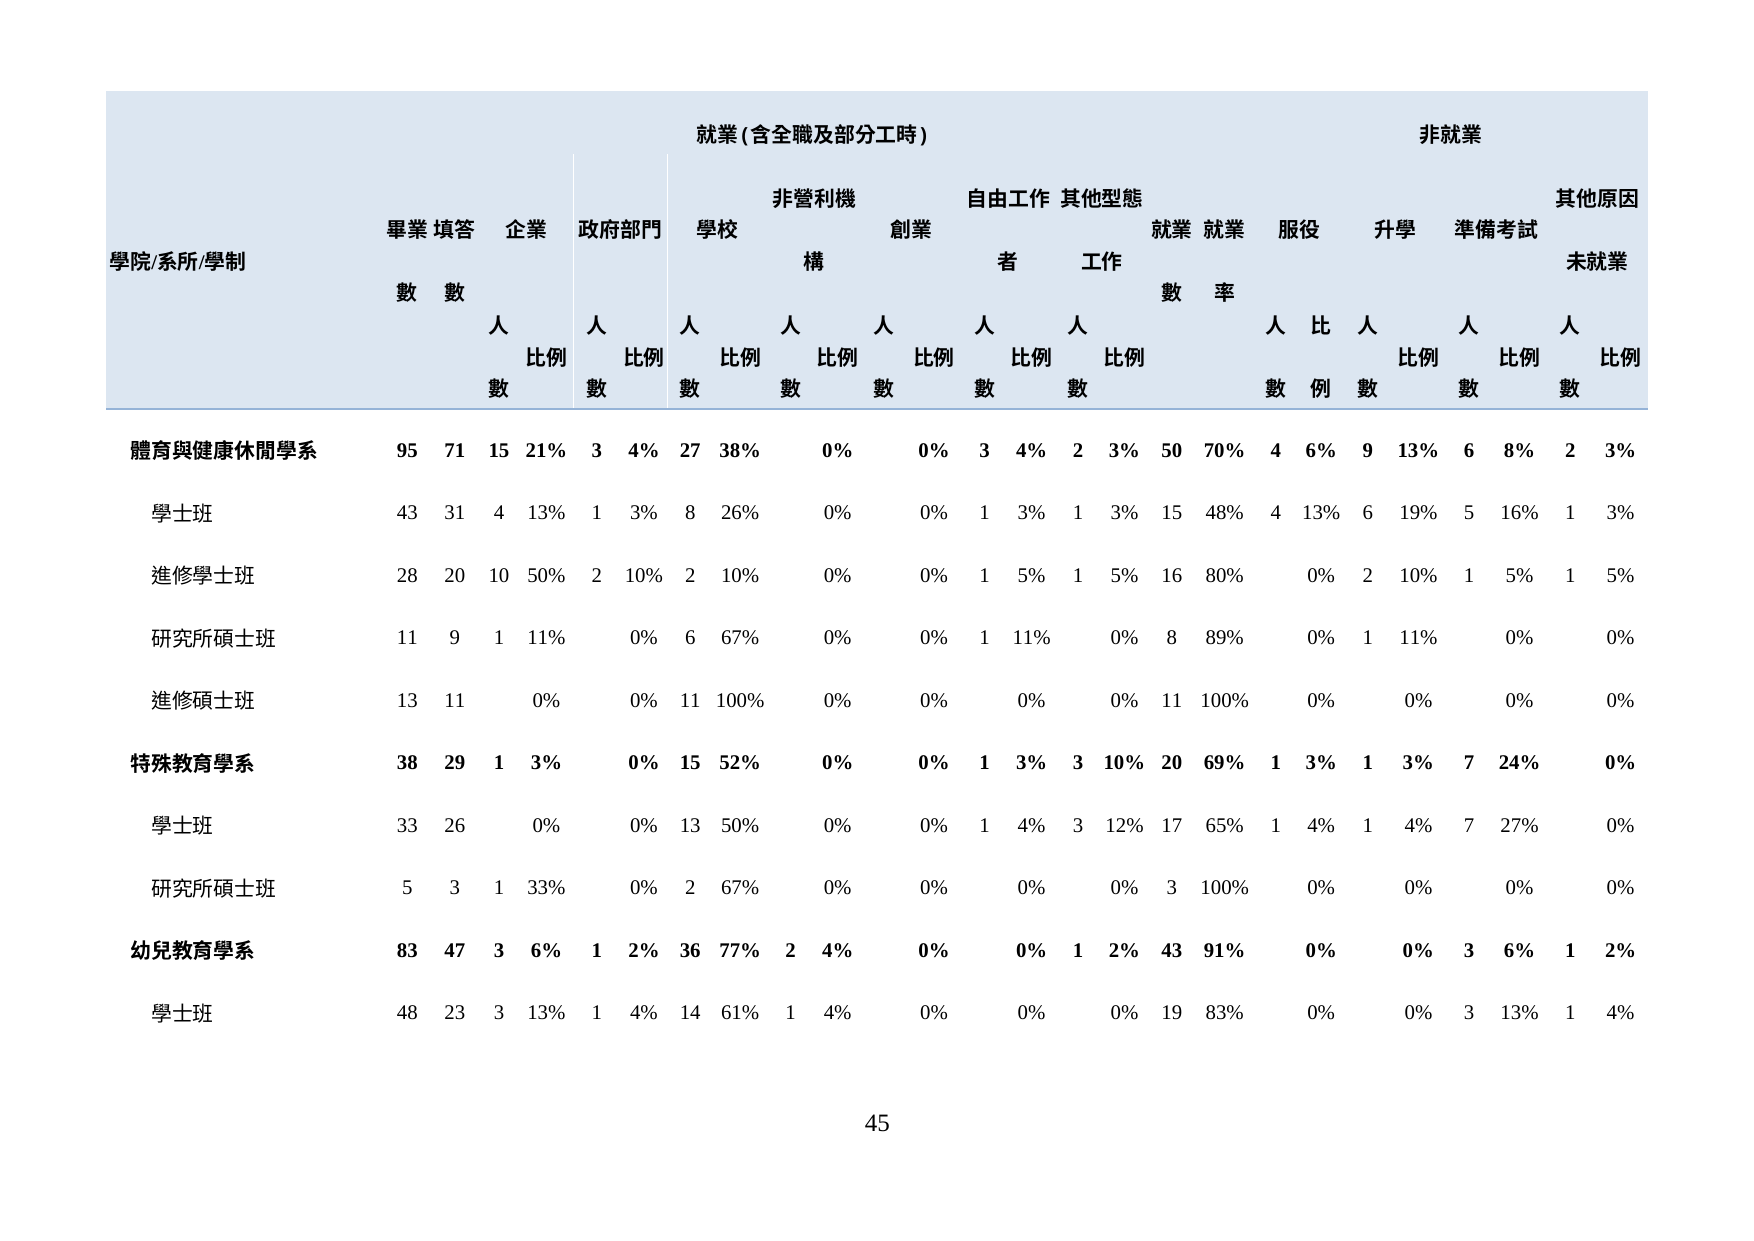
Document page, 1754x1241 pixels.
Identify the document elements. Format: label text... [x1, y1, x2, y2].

table_cell 0% [906, 971, 961, 1033]
table_cell 4% [1391, 783, 1445, 846]
table_cell 13% [1298, 471, 1344, 533]
table_cell 83 [383, 908, 431, 971]
table_cell [861, 410, 906, 471]
table_cell 2 [1344, 533, 1391, 596]
table_cell 0% [1298, 846, 1344, 908]
table_cell 比例 [1298, 281, 1344, 408]
table_cell [1344, 908, 1391, 971]
table_cell 33% [519, 846, 573, 908]
table_cell 13% [519, 471, 573, 533]
table_cell 1 [1055, 908, 1100, 971]
table_cell 95 [383, 410, 431, 471]
table_cell [961, 658, 1008, 721]
table_cell 3% [1593, 471, 1648, 533]
table_cell 進修碩士班 [106, 658, 383, 721]
table_cell [861, 721, 906, 783]
table_cell 4% [1298, 783, 1344, 846]
table_cell 61% [713, 971, 767, 1033]
table_cell 100% [713, 658, 767, 721]
table_cell 1 [1445, 533, 1492, 596]
table_cell [767, 596, 814, 658]
table_cell 4% [814, 971, 861, 1033]
table_cell 11 [383, 596, 431, 658]
table_cell 比例 [1391, 281, 1445, 408]
table_cell 23 [431, 971, 478, 1033]
table_cell 3 [1055, 721, 1100, 783]
table_cell [1547, 846, 1593, 908]
table_cell 17 [1148, 783, 1195, 846]
table_cell 11 [1148, 658, 1195, 721]
table_cell 研究所碩士班 [106, 596, 383, 658]
table_cell 1 [478, 721, 519, 783]
table_cell 13 [668, 783, 713, 846]
table_cell 1 [574, 971, 620, 1033]
table_cell [861, 783, 906, 846]
table_cell [767, 471, 814, 533]
table_cell 3 [1148, 846, 1195, 908]
table_cell 38% [713, 410, 767, 471]
table_cell 77% [713, 908, 767, 971]
table_cell [861, 471, 906, 533]
table_cell 16% [1492, 471, 1547, 533]
table_header 填答數 [431, 91, 478, 408]
table_cell 0% [906, 908, 961, 971]
table_cell 3% [519, 721, 573, 783]
table_cell [767, 410, 814, 471]
table_cell 政府部門 [574, 154, 667, 281]
table_cell 43 [1148, 908, 1195, 971]
table_cell 7 [1445, 721, 1492, 783]
table_cell 10 [478, 533, 519, 596]
table_cell 體育與健康休閒學系 [106, 410, 383, 471]
table_cell [1055, 971, 1100, 1033]
table_cell 15 [478, 410, 519, 471]
table_cell 自由工作者 [961, 154, 1055, 281]
table_cell 0% [519, 783, 573, 846]
table_cell 3 [478, 971, 519, 1033]
table_cell 人數 [861, 281, 906, 408]
table_cell [961, 846, 1008, 908]
table_cell 65% [1195, 783, 1253, 846]
table_cell 0% [1298, 908, 1344, 971]
table_cell [1445, 846, 1492, 908]
table_cell [1055, 846, 1100, 908]
table_cell 0% [620, 783, 667, 846]
table_cell 6 [668, 596, 713, 658]
table_cell 學士班 [106, 971, 383, 1033]
table_cell 3 [1445, 908, 1492, 971]
table_cell 26% [713, 471, 767, 533]
table_cell 5 [383, 846, 431, 908]
table_cell 準備考試 [1445, 154, 1547, 281]
table_cell 1 [1344, 783, 1391, 846]
table_cell 3% [1100, 410, 1148, 471]
table_cell 48 [383, 971, 431, 1033]
table_cell 89% [1195, 596, 1253, 658]
table_cell 0% [1100, 596, 1148, 658]
table_cell 特殊教育學系 [106, 721, 383, 783]
table_cell 創業 [861, 154, 961, 281]
table_cell [767, 721, 814, 783]
table_cell 2 [574, 533, 620, 596]
table_cell 1 [961, 596, 1008, 658]
table_cell 0% [1391, 908, 1445, 971]
table_cell 19% [1391, 471, 1445, 533]
table_header 就業(含全職及部分工時) [478, 91, 1148, 154]
table_cell 4 [478, 471, 519, 533]
table_cell 1 [1344, 596, 1391, 658]
table_cell 0% [1008, 658, 1055, 721]
table_cell 1 [1253, 783, 1298, 846]
table_cell 1 [1344, 721, 1391, 783]
table_cell 5 [1445, 471, 1492, 533]
table_cell 24% [1492, 721, 1547, 783]
table_cell 0% [1100, 846, 1148, 908]
table_cell 6% [1298, 410, 1344, 471]
table_cell 4% [1593, 971, 1648, 1033]
table_cell 4% [620, 410, 667, 471]
table_cell 5% [1593, 533, 1648, 596]
table_cell 0% [1100, 658, 1148, 721]
table_cell [478, 658, 519, 721]
table_cell [1547, 783, 1593, 846]
table_cell 6% [519, 908, 573, 971]
table_cell 0% [906, 846, 961, 908]
table_cell 10% [1100, 721, 1148, 783]
table_cell 0% [1593, 783, 1648, 846]
table_cell 3 [961, 410, 1008, 471]
table_cell 0% [1008, 908, 1055, 971]
table_cell [861, 908, 906, 971]
table_cell 1 [1055, 471, 1100, 533]
table_cell 1 [767, 971, 814, 1033]
table_cell 67% [713, 846, 767, 908]
table_cell 0% [814, 721, 861, 783]
table_cell 100% [1195, 658, 1253, 721]
table_cell 13% [1492, 971, 1547, 1033]
table_cell 0% [906, 471, 961, 533]
table_cell 比例 [1593, 281, 1648, 408]
table_cell 50 [1148, 410, 1195, 471]
table_cell 0% [1492, 658, 1547, 721]
table_cell 27 [668, 410, 713, 471]
table_cell 15 [1148, 471, 1195, 533]
table_cell 0% [620, 721, 667, 783]
table_cell 6 [1445, 410, 1492, 471]
table_cell 21% [519, 410, 573, 471]
table_cell [574, 721, 620, 783]
table_cell 比例 [620, 281, 667, 408]
table_cell 2 [1547, 410, 1593, 471]
table_cell [1253, 596, 1298, 658]
table_cell 比例 [814, 281, 861, 408]
table_cell [861, 533, 906, 596]
table_cell 9 [431, 596, 478, 658]
table_cell 3 [1445, 971, 1492, 1033]
table_cell 進修學士班 [106, 533, 383, 596]
table_cell [1253, 908, 1298, 971]
table_cell 人數 [1344, 281, 1391, 408]
table_cell 0% [906, 721, 961, 783]
table_cell 3% [1008, 721, 1055, 783]
table_cell 0% [906, 533, 961, 596]
table_cell [1253, 533, 1298, 596]
table_cell 38 [383, 721, 431, 783]
table_cell 3% [1298, 721, 1344, 783]
table_cell 其他原因未就業 [1547, 154, 1648, 281]
table_cell 人數 [1445, 281, 1492, 408]
table_cell 10% [713, 533, 767, 596]
table_cell 比例 [1008, 281, 1055, 408]
table_cell 10% [620, 533, 667, 596]
table_cell 20 [1148, 721, 1195, 783]
table_cell 11% [519, 596, 573, 658]
table_cell 11% [1391, 596, 1445, 658]
table_cell 3 [478, 908, 519, 971]
table_cell 2 [1055, 410, 1100, 471]
table_cell [767, 533, 814, 596]
table_cell [574, 658, 620, 721]
table_cell 1 [574, 908, 620, 971]
table_cell 1 [961, 783, 1008, 846]
table_cell 人數 [1253, 281, 1298, 408]
table_cell 1 [1547, 908, 1593, 971]
table_cell 69% [1195, 721, 1253, 783]
table_cell 10% [1391, 533, 1445, 596]
table_cell 70% [1195, 410, 1253, 471]
table_cell [574, 846, 620, 908]
table_cell 3% [1008, 471, 1055, 533]
table_cell 2 [668, 533, 713, 596]
table_cell [1547, 721, 1593, 783]
table_cell 1 [1547, 971, 1593, 1033]
table_cell 43 [383, 471, 431, 533]
table_cell 8% [1492, 410, 1547, 471]
table_cell 5% [1100, 533, 1148, 596]
table_cell [1055, 658, 1100, 721]
table_cell 非營利機構 [767, 154, 861, 281]
table_cell 8 [668, 471, 713, 533]
table_cell 3 [574, 410, 620, 471]
table_cell 36 [668, 908, 713, 971]
table_cell 29 [431, 721, 478, 783]
table_cell 83% [1195, 971, 1253, 1033]
table_cell 3% [620, 471, 667, 533]
table_cell [1055, 596, 1100, 658]
table_cell [1253, 658, 1298, 721]
table_cell 人數 [478, 281, 519, 408]
table_cell 0% [906, 783, 961, 846]
table_cell 0% [620, 846, 667, 908]
table_cell 0% [620, 596, 667, 658]
table_cell 0% [814, 846, 861, 908]
table_cell 0% [1298, 596, 1344, 658]
table_cell 2% [620, 908, 667, 971]
table_cell 4% [1008, 783, 1055, 846]
table_cell 2 [668, 846, 713, 908]
table_cell 1 [1547, 471, 1593, 533]
table_cell 11% [1008, 596, 1055, 658]
table_cell 4 [1253, 471, 1298, 533]
table_cell [574, 783, 620, 846]
table_cell 學校 [668, 154, 767, 281]
table_cell [1253, 971, 1298, 1033]
table_cell 比例 [1100, 281, 1148, 408]
table_cell 100% [1195, 846, 1253, 908]
table_cell [861, 658, 906, 721]
table_cell 1 [1055, 533, 1100, 596]
table_cell 8 [1148, 596, 1195, 658]
table_header 就業數 [1148, 91, 1195, 408]
table_cell [767, 846, 814, 908]
table_cell 學士班 [106, 783, 383, 846]
table_cell 比例 [519, 281, 573, 408]
table_cell 50% [519, 533, 573, 596]
table_cell 3 [1055, 783, 1100, 846]
table_cell 3 [431, 846, 478, 908]
table_cell 0% [1593, 658, 1648, 721]
table_cell 26 [431, 783, 478, 846]
table_cell 1 [1253, 721, 1298, 783]
table_cell 5% [1492, 533, 1547, 596]
table_cell 4% [814, 908, 861, 971]
table_cell [961, 971, 1008, 1033]
table_cell 67% [713, 596, 767, 658]
table_cell 11 [668, 658, 713, 721]
table_cell 0% [1593, 846, 1648, 908]
table_cell [767, 783, 814, 846]
table_cell 0% [1008, 971, 1055, 1033]
table_cell 0% [814, 658, 861, 721]
table_cell 14 [668, 971, 713, 1033]
table_cell 71 [431, 410, 478, 471]
table_cell 0% [814, 596, 861, 658]
table_cell 人數 [1547, 281, 1593, 408]
table_cell 人數 [574, 281, 620, 408]
table_cell 0% [519, 658, 573, 721]
table_header 學院/系所/學制 [106, 91, 383, 408]
table_cell [861, 596, 906, 658]
table_cell [861, 971, 906, 1033]
table_cell 比例 [1492, 281, 1547, 408]
table_cell 2 [767, 908, 814, 971]
table_cell 52% [713, 721, 767, 783]
table_cell 人數 [668, 281, 713, 408]
table_cell 1 [478, 846, 519, 908]
table_cell 0% [1391, 971, 1445, 1033]
table_cell [861, 846, 906, 908]
table_cell 7 [1445, 783, 1492, 846]
table_cell 16 [1148, 533, 1195, 596]
table_cell 0% [814, 783, 861, 846]
table_cell 1 [478, 596, 519, 658]
table_cell 1 [1547, 533, 1593, 596]
table_header 非就業 [1253, 91, 1648, 154]
table_cell 6 [1344, 471, 1391, 533]
table_cell 0% [1298, 971, 1344, 1033]
table_cell 9 [1344, 410, 1391, 471]
table_cell 4 [1253, 410, 1298, 471]
table_cell 0% [906, 410, 961, 471]
table_cell 0% [814, 471, 861, 533]
table_cell 比例 [906, 281, 961, 408]
table_cell 1 [574, 471, 620, 533]
table_cell [1344, 971, 1391, 1033]
table_cell 47 [431, 908, 478, 971]
table_cell 人數 [1055, 281, 1100, 408]
table_cell 0% [620, 658, 667, 721]
table_cell [767, 658, 814, 721]
table_cell 12% [1100, 783, 1148, 846]
table_cell 4% [1008, 410, 1055, 471]
table_cell 15 [668, 721, 713, 783]
table_cell 研究所碩士班 [106, 846, 383, 908]
table_cell 學士班 [106, 471, 383, 533]
table_cell [478, 783, 519, 846]
table_cell 0% [1298, 658, 1344, 721]
table_cell 31 [431, 471, 478, 533]
table_cell [1445, 596, 1492, 658]
table_cell 0% [1593, 596, 1648, 658]
table_cell 0% [1298, 533, 1344, 596]
table_cell 20 [431, 533, 478, 596]
table_cell 91% [1195, 908, 1253, 971]
table_cell 0% [1100, 971, 1148, 1033]
table_cell 0% [906, 658, 961, 721]
table_cell 0% [1492, 846, 1547, 908]
table_header 畢業數 [383, 91, 431, 408]
table_cell 服役 [1253, 154, 1344, 281]
table_header 就業率 [1195, 91, 1253, 408]
table_cell 0% [814, 533, 861, 596]
table_cell 6% [1492, 908, 1547, 971]
table_cell 3% [1593, 410, 1648, 471]
table_cell 28 [383, 533, 431, 596]
table_cell 人數 [961, 281, 1008, 407]
table_cell 11 [431, 658, 478, 721]
table_cell 4% [620, 971, 667, 1033]
table_cell 企業 [478, 154, 573, 281]
table_cell 0% [1593, 721, 1648, 783]
table_cell 5% [1008, 533, 1055, 596]
table_cell 0% [1391, 846, 1445, 908]
table_cell [1547, 596, 1593, 658]
table_cell 13% [519, 971, 573, 1033]
table_cell 1 [961, 721, 1008, 783]
table_cell 1 [961, 533, 1008, 596]
table_cell [574, 596, 620, 658]
table_cell 2% [1100, 908, 1148, 971]
table_cell [1253, 846, 1298, 908]
table_cell 比例 [713, 281, 767, 408]
table_cell 升學 [1344, 154, 1445, 281]
table_cell 2% [1593, 908, 1648, 971]
table_cell 0% [1391, 658, 1445, 721]
table_cell 0% [1492, 596, 1547, 658]
table_cell 其他型態工作 [1055, 154, 1148, 281]
table_cell [1344, 846, 1391, 908]
table_cell 48% [1195, 471, 1253, 533]
table_cell [961, 908, 1008, 971]
table_cell 3% [1100, 471, 1148, 533]
table_cell 19 [1148, 971, 1195, 1033]
table_cell [1547, 658, 1593, 721]
table_cell 33 [383, 783, 431, 846]
table_cell 0% [814, 410, 861, 471]
table_cell 27% [1492, 783, 1547, 846]
table_cell 0% [1008, 846, 1055, 908]
table_cell 0% [906, 596, 961, 658]
table_cell [1445, 658, 1492, 721]
table_cell 幼兒教育學系 [106, 908, 383, 971]
table_cell [1344, 658, 1391, 721]
table_cell 人數 [767, 281, 814, 408]
table_cell 80% [1195, 533, 1253, 596]
table_cell 50% [713, 783, 767, 846]
table_cell 13 [383, 658, 431, 721]
table_cell 13% [1391, 410, 1445, 471]
table_cell 1 [961, 471, 1008, 533]
table_cell 3% [1391, 721, 1445, 783]
